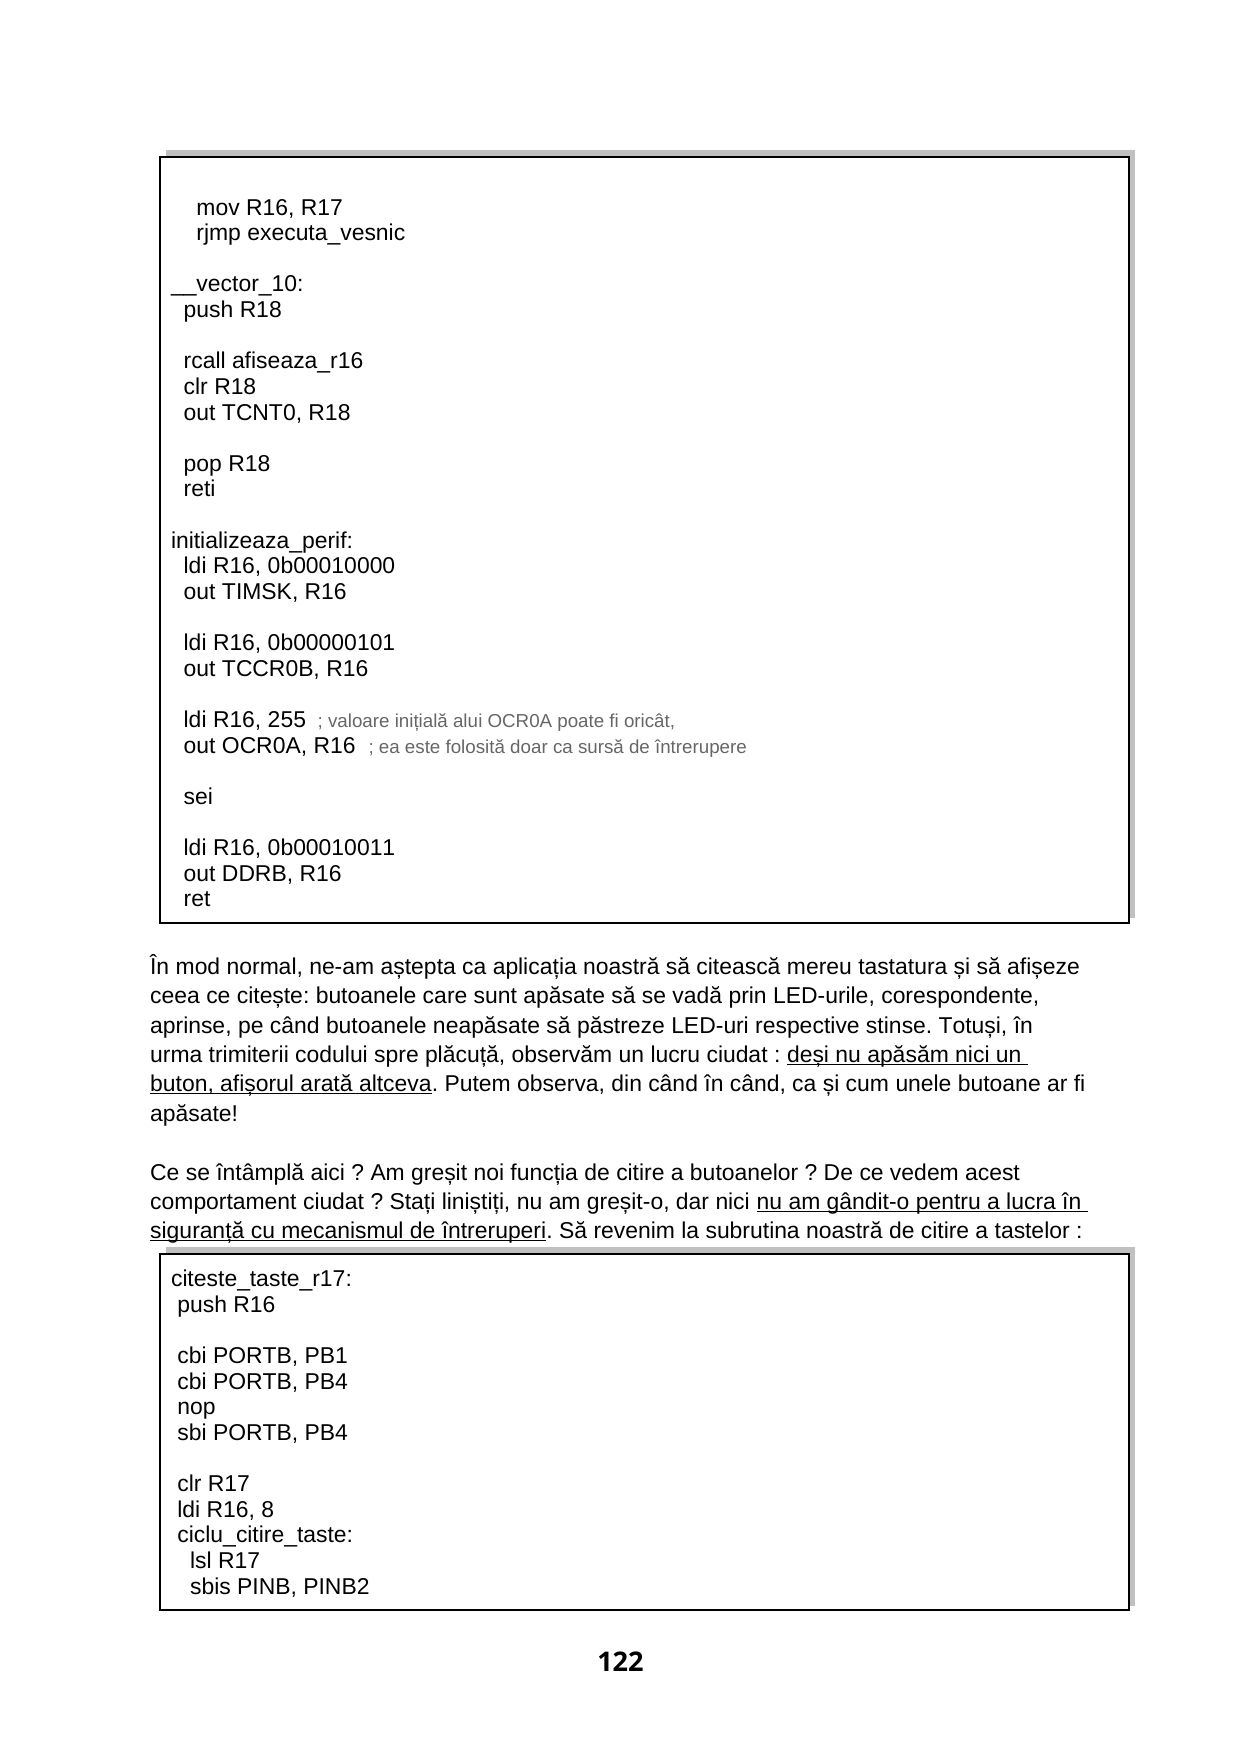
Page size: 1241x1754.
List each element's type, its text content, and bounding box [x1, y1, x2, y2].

text Ce se întâmplă aici ? Am greșit noi funcția de citire a butoanelor ? De ce vedem acest comportament ciudat ? Stați liniștiți, nu am greșit-o, dar nici nu am gândit-o pentru a lucra în siguranță cu mecanismul de întreruperi. Să revenim la subrutina noastră de citire a tastelor : [150, 1159, 1091, 1243]
table_header mov R16, R17 rjmp executa_vesnic __vector_10: push R18 rcall afiseaza_r16 clr R18 out TCNT0, R18 pop R18 reti initializeaza_perif: ldi R16, 0b00010000 out TIMSK, R16 ldi R16, 0b00000101 out TCCR0B, R16 ldi R16, 255 ; valoare inițială alui OCR0A poate fi oricât, out OCR0A, R16 ; ea este folosită doar ca sursă de întrerupere sei ldi R16, 0b00010011 out DDRB, R16 ret [161, 158, 1128, 922]
text În mod normal, ne-am aștepta ca aplicația noastră să citească mereu tastatura și să afișeze ceea ce citește: butoanele care sunt apăsate să se vadă prin LED-urile, corespondente, aprinse, pe când butoanele neapăsate să păstreze LED-uri respective stinse. Totuși, în urma trimiterii codului spre plăcuță, observăm un lucru ciudat : deși nu apăsăm nici un buton, afișorul arată altceva. Putem observa, din când în când, ca și cum unele butoane ar fi apăsate! [150, 953, 1091, 1126]
table_header citeste_taste_r17: push R16 cbi PORTB, PB1 cbi PORTB, PB4 nop sbi PORTB, PB4 clr R17 ldi R16, 8 ciclu_citire_taste: lsl R17 sbis PINB, PINB2 [161, 1255, 1128, 1609]
